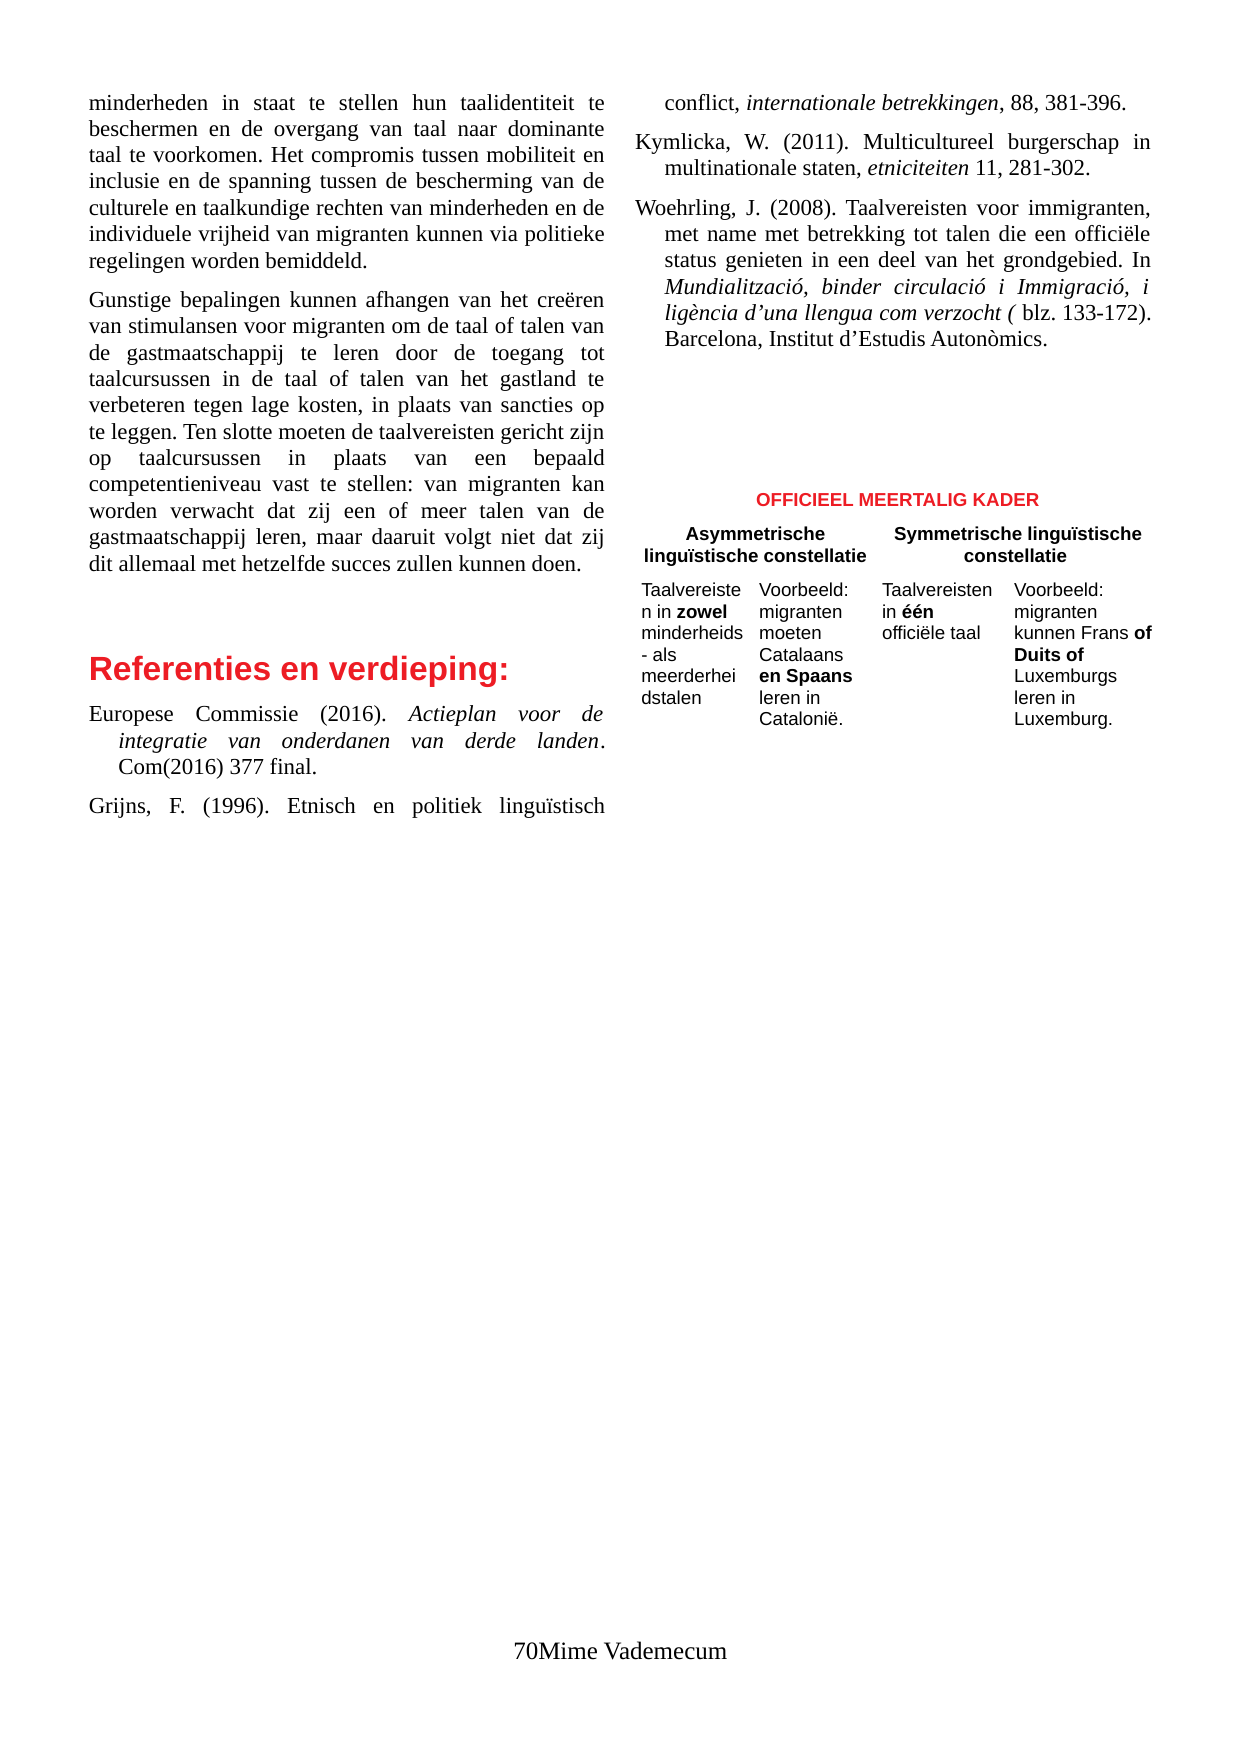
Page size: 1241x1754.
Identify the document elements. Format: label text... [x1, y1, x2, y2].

subtitle Referenties en verdieping: [88, 649, 605, 688]
text Kymlicka, W. (2011). Multicultureel burgerschap in multinationale staten, etniciteiten 11, 281-302. [635, 128, 1152, 181]
table_cell Voorbeeld: migranten kunnen Frans of Duits of Luxemburgs leren in Luxemburg. [1008, 573, 1160, 736]
text Europese Commissie (2016). Actieplan voor de integratie van onderdanen van derde landen. Com(2016) 377 final. [88, 700, 605, 779]
text Grijns, F. (1996). Etnisch en politiek linguïstisch [88, 792, 605, 819]
text conflict, internationale betrekkingen, 88, 381-396. [635, 88, 1152, 115]
table_header OFFICIEEL MEERTALIG KADER [635, 483, 1160, 517]
table_cell Symmetrische linguïstische constellatie [876, 517, 1160, 573]
table_cell Taalvereisten in zowel minderheids- als meerderheidstalen [635, 573, 753, 736]
text Woehrling, J. (2008). Taalvereisten voor immigranten, met name met betrekking tot talen die een officiële status genieten in een deel van het grondgebied. In Mundialització, binder circulació i Immigració, i ligència d’una llengua com verzocht ( blz. 133-172). Barcelona, Institut d’Estudis Autonòmics. [635, 194, 1152, 352]
table_cell Voorbeeld: migranten moeten Catalaans en Spaans leren in Catalonië. [753, 573, 876, 736]
table_cell Asymmetrische linguïstische constellatie [635, 517, 876, 573]
text Gunstige bepalingen kunnen afhangen van het creëren van stimulansen voor migranten om de taal of talen van de gastmaatschappij te leren door de toegang tot taalcursussen in de taal of talen van het gastland te verbeteren tegen lage kosten, in plaats van sancties op te leggen. Ten slotte moeten de taalvereisten gericht zijn op taalcursussen in plaats van een bepaald competentieniveau vast te stellen: van migranten kan worden verwacht dat zij een of meer talen van de gastmaatschappij leren, maar daaruit volgt niet dat zij dit allemaal met hetzelfde succes zullen kunnen doen. [88, 286, 605, 576]
text minderheden in staat te stellen hun taalidentiteit te beschermen en de overgang van taal naar dominante taal te voorkomen. Het compromis tussen mobiliteit en inclusie en de spanning tussen de bescherming van de culturele en taalkundige rechten van minderheden en de individuele vrijheid van migranten kunnen via politieke regelingen worden bemiddeld. [88, 88, 605, 273]
table_cell Taalvereisten in één officiële taal [876, 573, 1008, 736]
